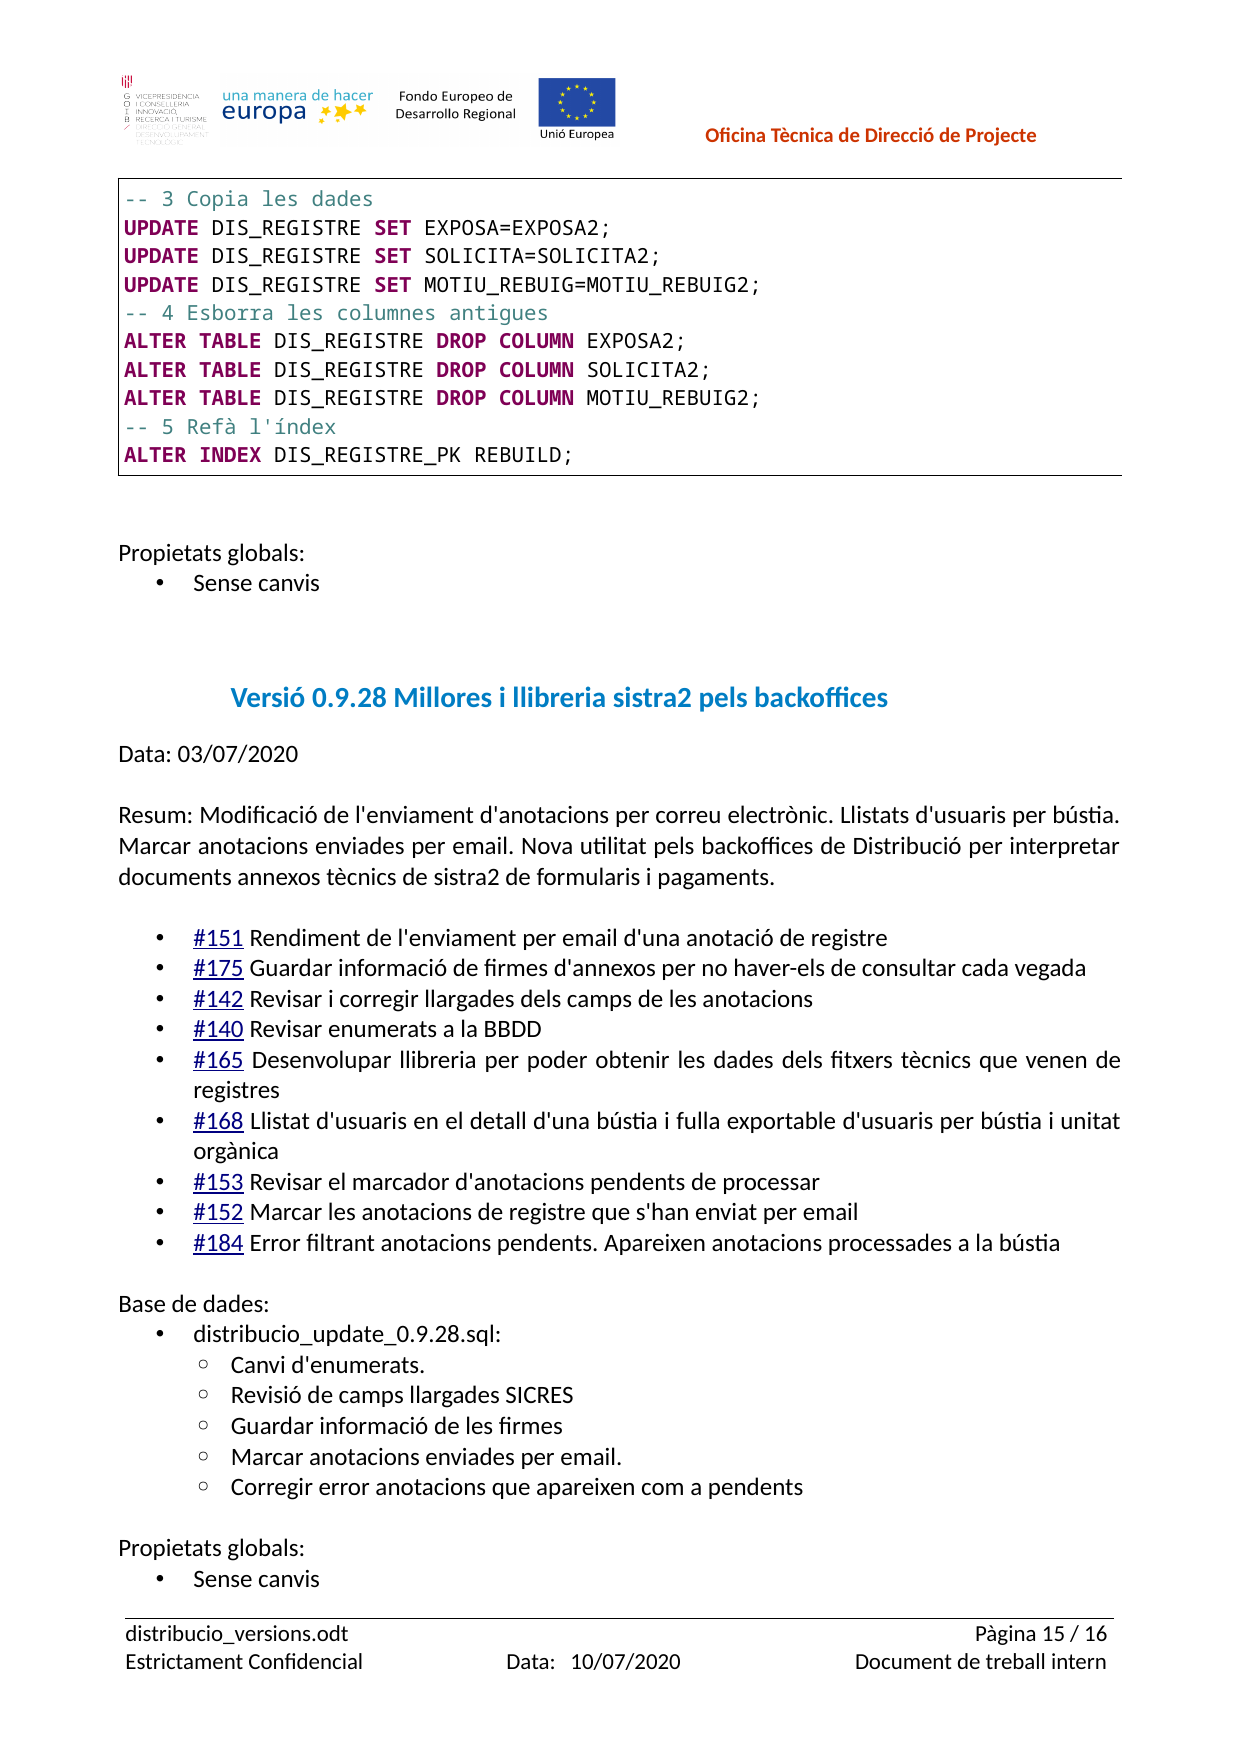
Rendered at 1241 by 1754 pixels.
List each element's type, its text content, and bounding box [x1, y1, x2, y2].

list Sense canvis [156, 1563, 1122, 1593]
list Guardar informació de les firmes [193, 1410, 1122, 1441]
picture [118, 73, 213, 147]
list #153 Revisar el marcador d'anotacions pendents de processar [156, 1166, 1122, 1196]
list Marcar anotacions enviades per email. [193, 1441, 1122, 1471]
list #142 Revisar i corregir llargades dels camps de les anotacions [156, 983, 1122, 1013]
list #152 Marcar les anotacions de registre que s'han enviat per email [156, 1196, 1122, 1227]
list Revisió de camps llargades SICRES [193, 1379, 1122, 1410]
list #168 Llistat d'usuaris en el detall d'una bústia i fulla exportable d'usuaris per bústia i unitat orgànica [156, 1105, 1122, 1166]
list distribucio_update_0.9.28.sql: [156, 1318, 1122, 1349]
text Data: 03/07/2020 [118, 739, 1122, 769]
text Base de dades: [118, 1288, 1122, 1318]
text Propietats globals: [118, 1532, 1122, 1563]
list #184 Error filtrant anotacions pendents. Apareixen anotacions processades a la bústia [156, 1227, 1122, 1257]
list #165 Desenvolupar llibreria per poder obtenir les dades dels fitxers tècnics que venen de registres [156, 1044, 1122, 1105]
text Resum: Modificació de l'enviament d'anotacions per correu electrònic. Llistats d'usuaris per bústia. Marcar anotacions enviades per email. Nova utilitat pels backoffices de Distribució per interpretar documents annexos tècnics de sistra2 de formularis i pagaments. [118, 800, 1122, 891]
picture [219, 73, 621, 147]
list #151 Rendiment de l'enviament per email d'una anotació de registre [156, 922, 1122, 952]
subtitle Versió 0.9.28 Millores i llibreria sistra2 pels backoffices [153, 679, 1122, 715]
table_header -- 3 Copia les dades UPDATE DIS_REGISTRE SET EXPOSA=EXPOSA2; UPDATE DIS_REGISTRE SET SOLICITA=SOLICITA2; UPDATE DIS_REGISTRE SET MOTIU_REBUIG=MOTIU_REBUIG2; -- 4 Esborra les columnes antigues ALTER TABLE DIS_REGISTRE DROP COLUMN EXPOSA2; ALTER TABLE DIS_REGISTRE DROP COLUMN SOLICITA2; ALTER TABLE DIS_REGISTRE DROP COLUMN MOTIU_REBUIG2; -- 5 Refà l'índex ALTER INDEX DIS_REGISTRE_PK REBUILD; [119, 179, 1122, 474]
list #175 Guardar informació de firmes d'annexos per no haver-els de consultar cada vegada [156, 952, 1122, 983]
text Propietats globals: [118, 537, 1122, 567]
list Canvi d'enumerats. [193, 1349, 1122, 1379]
list Corregir error anotacions que apareixen com a pendents [193, 1471, 1122, 1502]
list Sense canvis [156, 567, 1122, 598]
list #140 Revisar enumerats a la BBDD [156, 1013, 1122, 1044]
